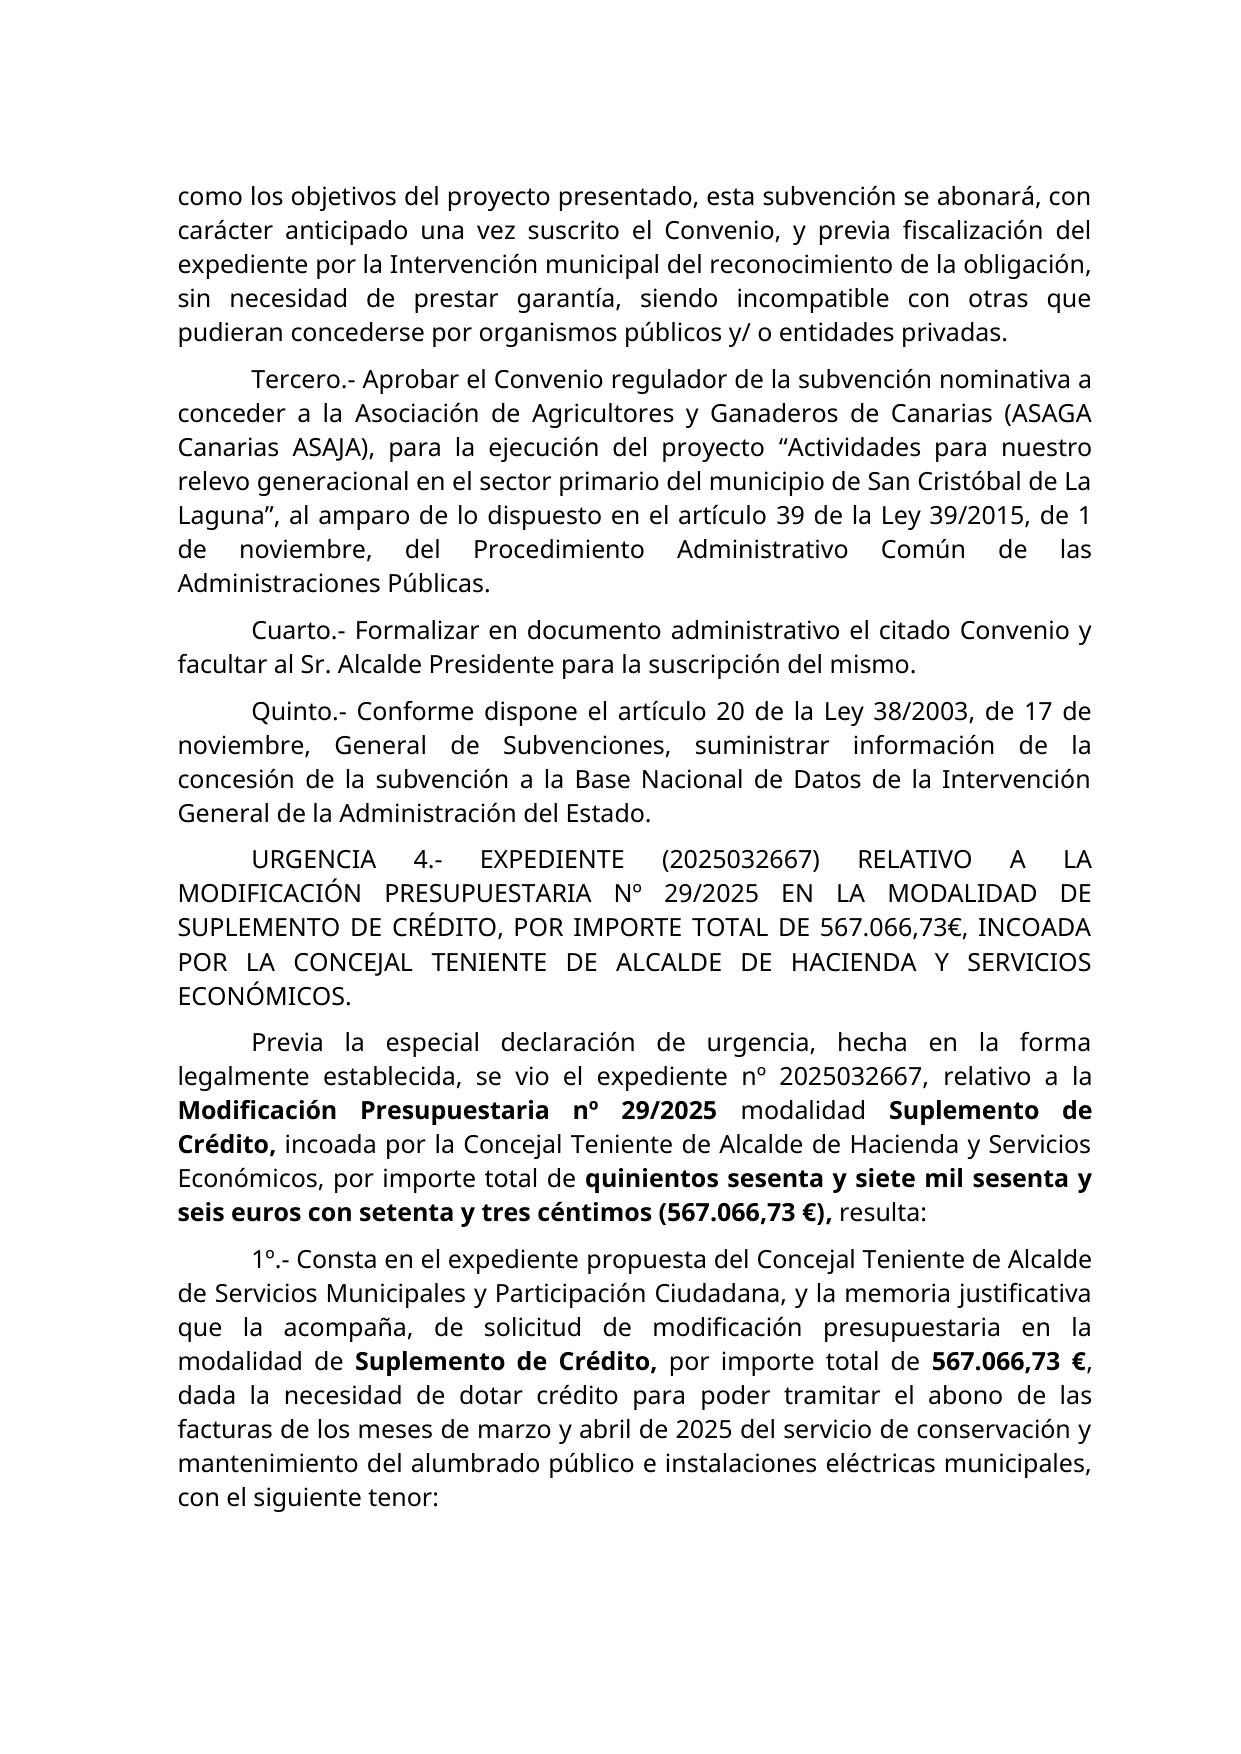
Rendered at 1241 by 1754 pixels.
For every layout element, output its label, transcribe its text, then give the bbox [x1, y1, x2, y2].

text 1º.- Consta en el expediente propuesta del Concejal Teniente de Alcalde de Servicios Municipales y Participación Ciudadana, y la memoria justificativa que la acompaña, de solicitud de modificación presupuestaria en la modalidad de Suplemento de Crédito, por importe total de 567.066,73 €, dada la necesidad de dotar crédito para poder tramitar el abono de las facturas de los meses de marzo y abril de 2025 del servicio de conservación y mantenimiento del alumbrado público e instalaciones eléctricas municipales, con el siguiente tenor: [177, 1242, 1093, 1514]
text Quinto.- Conforme dispone el artículo 20 de la Ley 38/2003, de 17 de noviembre, General de Subvenciones, suministrar información de la concesión de la subvención a la Base Nacional de Datos de la Intervención General de la Administración del Estado. [177, 693, 1093, 829]
text Previa la especial declaración de urgencia, hecha en la forma legalmente establecida, se vio el expediente nº 2025032667, relativo a la Modificación Presupuestaria nº 29/2025 modalidad Suplemento de Crédito, incoada por la Concejal Teniente de Alcalde de Hacienda y Servicios Económicos, por importe total de quinientos sesenta y siete mil sesenta y seis euros con setenta y tres céntimos (567.066,73 €), resulta: [177, 1025, 1093, 1229]
text Tercero.- Aprobar el Convenio regulador de la subvención nominativa a conceder a la Asociación de Agricultores y Ganaderos de Canarias (ASAGA Canarias ASAJA), para la ejecución del proyecto “Actividades para nuestro relevo generacional en el sector primario del municipio de San Cristóbal de La Laguna”, al amparo de lo dispuesto en el artículo 39 de la Ley 39/2015, de 1 de noviembre, del Procedimiento Administrativo Común de las Administraciones Públicas. [177, 362, 1093, 600]
text URGENCIA 4.- EXPEDIENTE (2025032667) RELATIVO A LA MODIFICACIÓN PRESUPUESTARIA Nº 29/2025 EN LA MODALIDAD DE SUPLEMENTO DE CRÉDITO, POR IMPORTE TOTAL DE 567.066,73€, INCOADA POR LA CONCEJAL TENIENTE DE ALCALDE DE HACIENDA Y SERVICIOS ECONÓMICOS. [177, 842, 1093, 1012]
text Cuarto.- Formalizar en documento administrativo el citado Convenio y facultar al Sr. Alcalde Presidente para la suscripción del mismo. [177, 613, 1093, 681]
text como los objetivos del proyecto presentado, esta subvención se abonará, con carácter anticipado una vez suscrito el Convenio, y previa fiscalización del expediente por la Intervención municipal del reconocimiento de la obligación, sin necesidad de prestar garantía, siendo incompatible con otras que pudieran concederse por organismos públicos y/ o entidades privadas. [177, 179, 1093, 349]
